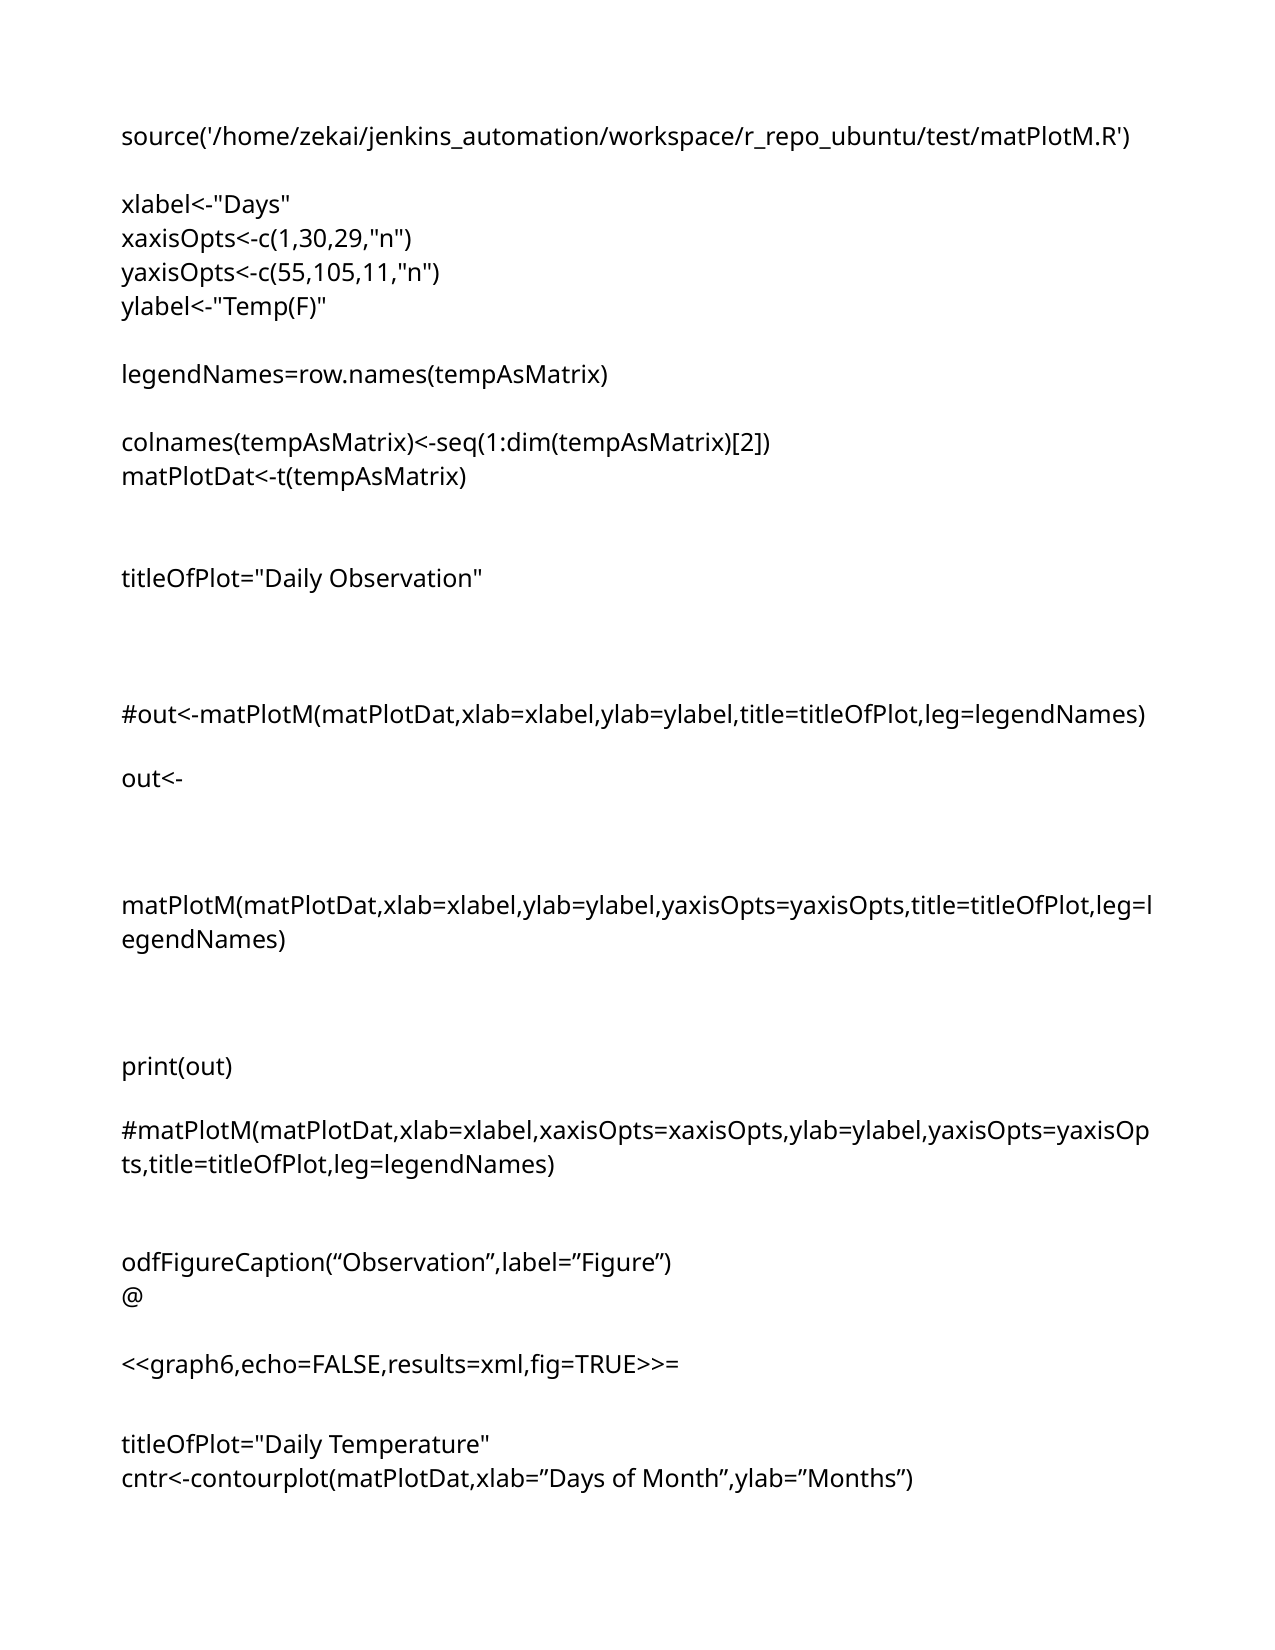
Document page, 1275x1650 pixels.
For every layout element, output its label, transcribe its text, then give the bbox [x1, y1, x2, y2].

text colnames(tempAsMatrix)<-seq(1:dim(tempAsMatrix)[2]) [121, 425, 1158, 459]
text legendNames=row.names(tempAsMatrix) [121, 357, 1158, 391]
text #out<-matPlotM(matPlotDat,xlab=xlabel,ylab=ylabel,title=titleOfPlot,leg=legendNames) [121, 697, 1158, 731]
text source('/home/zekai/jenkins_automation/workspace/r_repo_ubuntu/test/matPlotM.R') [121, 118, 1158, 152]
text matPlotM(matPlotDat,xlab=xlabel,ylab=ylabel,yaxisOpts=yaxisOpts,title=titleOfPlot,leg=legendNames) [121, 888, 1158, 956]
text odfFigureCaption(“Observation”,label=”Figure”) [121, 1244, 1158, 1278]
text xlabel<-"Days" [121, 186, 1158, 220]
text print(out) [121, 1049, 1158, 1083]
text titleOfPlot="Daily Observation" [121, 561, 1158, 595]
text titleOfPlot="Daily Temperature" [121, 1427, 1158, 1461]
text out<- [121, 761, 1158, 795]
text @ [121, 1278, 1158, 1312]
text #matPlotM(matPlotDat,xlab=xlabel,xaxisOpts=xaxisOpts,ylab=ylabel,yaxisOpts=yaxisOpts,title=titleOfPlot,leg=legendNames) [121, 1112, 1158, 1181]
text xaxisOpts<-c(1,30,29,"n") [121, 220, 1158, 254]
text <<graph6,echo=FALSE,results=xml,fig=TRUE>>= [121, 1346, 1158, 1380]
text ylabel<-"Temp(F)" [121, 288, 1158, 322]
text matPlotDat<-t(tempAsMatrix) [121, 459, 1158, 493]
text yaxisOpts<-c(55,105,11,"n") [121, 254, 1158, 288]
text cntr<-contourplot(matPlotDat,xlab=”Days of Month”,ylab=”Months”) [121, 1461, 1158, 1495]
